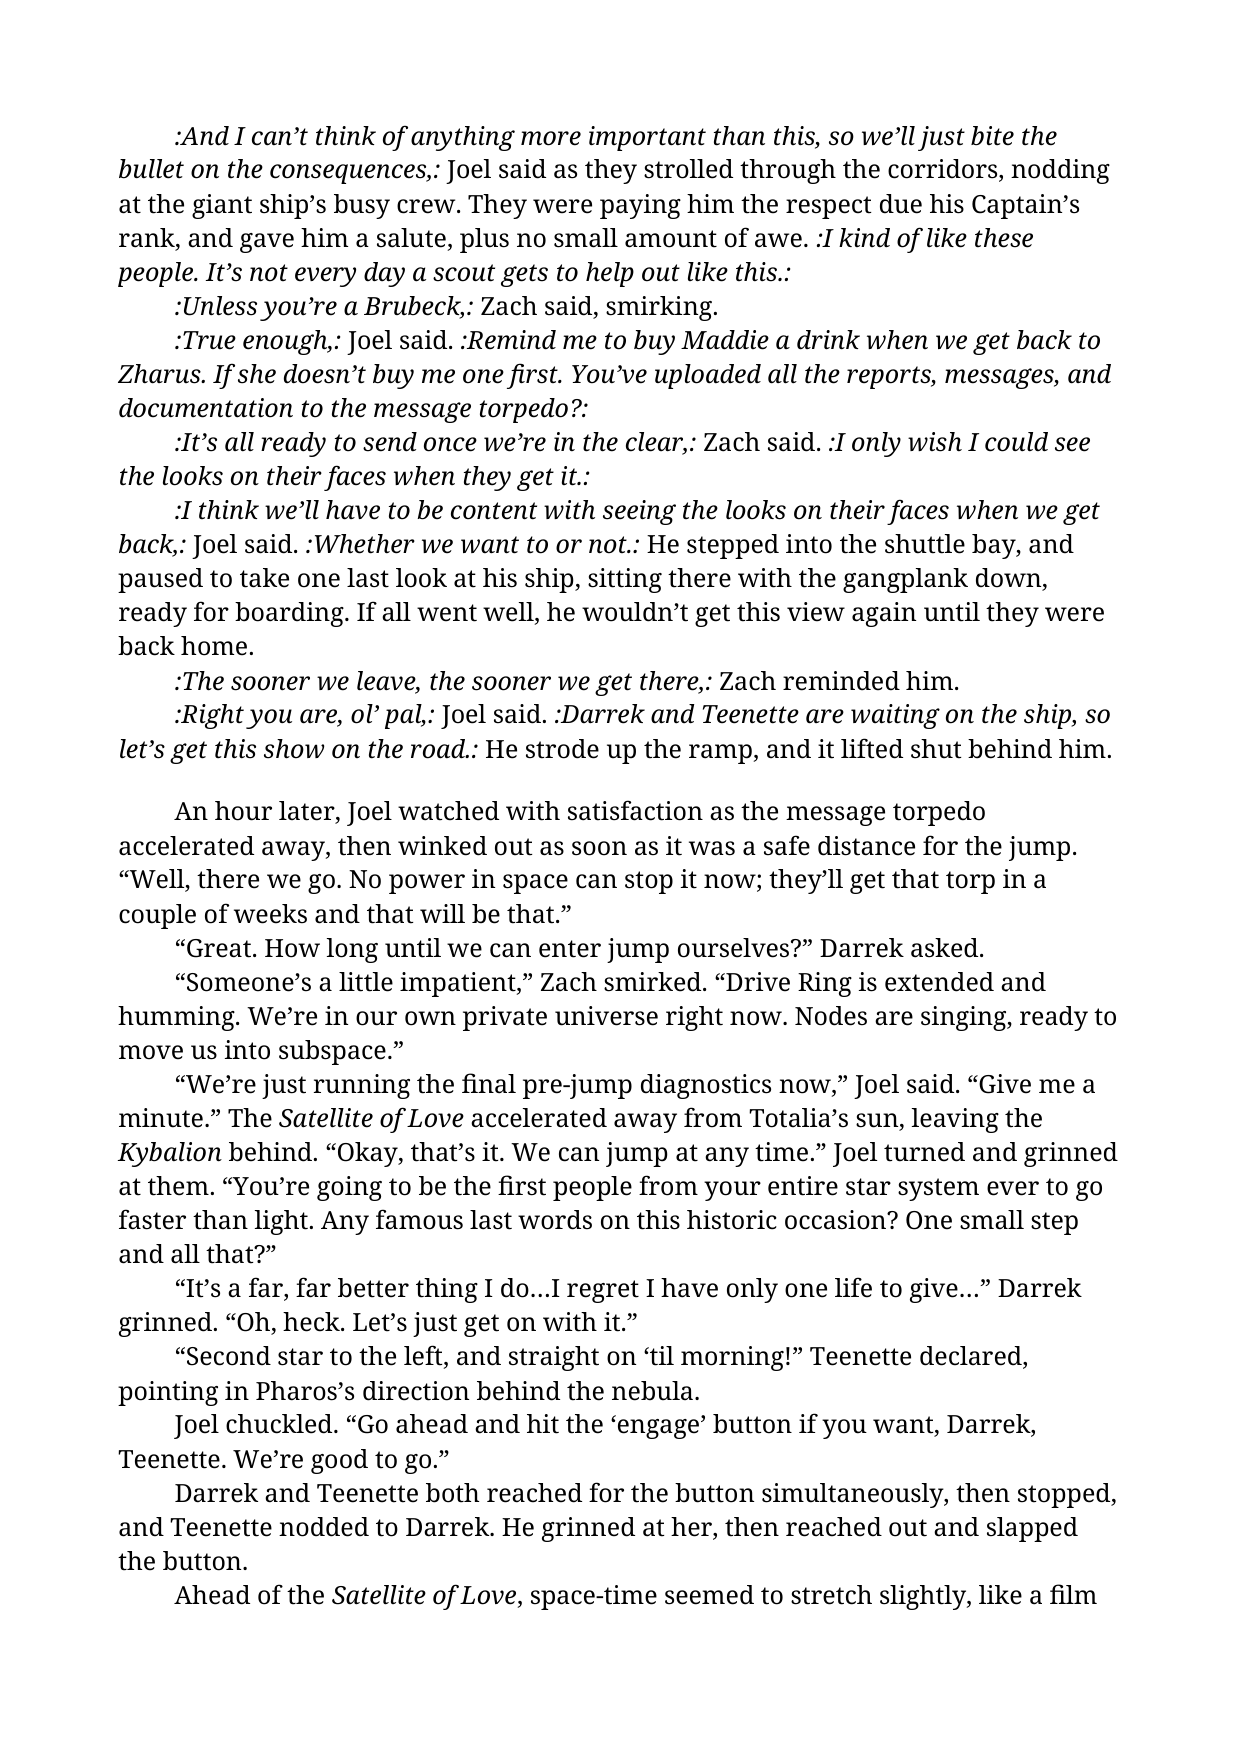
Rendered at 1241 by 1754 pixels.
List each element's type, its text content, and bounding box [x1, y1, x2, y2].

text “Second star to the left, and straight on ‘til morning!” Teenette declared, pointing in Pharos’s direction behind the nebula. [118, 1339, 1122, 1407]
text :I think we’ll have to be content with seeing the looks on their faces when we get back,: Joel said. :Whether we want to or not.: He stepped into the shuttle bay, and paused to take one last look at his ship, sitting there with the gangplank down, ready for boarding. If all went well, he wouldn’t get this view again until they were back home. [118, 493, 1122, 663]
text :The sooner we leave, the sooner we get there,: Zach reminded him. [118, 663, 1122, 697]
text :Unless you’re a Brubeck,: Zach said, smirking. [118, 288, 1122, 322]
text :Right you are, ol’ pal,: Joel said. :Darrek and Teenette are waiting on the ship, so let’s get this show on the road.: He strode up the ramp, and it lifted shut behind him. [118, 697, 1122, 765]
text :And I can’t think of anything more important than this, so we’ll just bite the bullet on the consequences,: Joel said as they strolled through the corridors, nodding at the giant ship’s busy crew. They were paying him the respect due his Captain’s rank, and gave him a salute, plus no small amount of awe. :I kind of like these people. It’s not every day a scout gets to help out like this.: [118, 118, 1122, 288]
text An hour later, Joel watched with satisfaction as the message torpedo accelerated away, then winked out as soon as it was a safe distance for the jump. “Well, there we go. No power in space can stop it now; they’ll get that torp in a couple of weeks and that will be that.” [118, 794, 1122, 930]
text Darrek and Teenette both reached for the button simultaneously, then stopped, and Teenette nodded to Darrek. He grinned at her, then reached out and slapped the button. [118, 1475, 1122, 1577]
text Joel chuckled. “Go ahead and hit the ‘engage’ button if you want, Darrek, Teenette. We’re good to go.” [118, 1407, 1122, 1475]
text :It’s all ready to send once we’re in the clear,: Zach said. :I only wish I could see the looks on their faces when they get it.: [118, 425, 1122, 493]
text “We’re just running the final pre-jump diagnostics now,” Joel said. “Give me a minute.” The Satellite of Love accelerated away from Totalia’s sun, leaving the Kybalion behind. “Okay, that’s it. We can jump at any time.” Joel turned and grinned at them. “You’re going to be the first people from your entire star system ever to go faster than light. Any famous last words on this historic occasion? One small step and all that?” [118, 1067, 1122, 1271]
text “Someone’s a little impatient,” Zach smirked. “Drive Ring is extended and humming. We’re in our own private universe right now. Nodes are singing, ready to move us into subspace.” [118, 964, 1122, 1067]
text Ahead of the Satellite of Love, space-time seemed to stretch slightly, like a film [118, 1577, 1122, 1612]
text “Great. How long until we can enter jump ourselves?” Darrek asked. [118, 930, 1122, 964]
text :True enough,: Joel said. :Remind me to buy Maddie a drink when we get back to Zharus. If she doesn’t buy me one first. You’ve uploaded all the reports, messages, and documentation to the message torpedo?: [118, 322, 1122, 425]
text “It’s a far, far better thing I do…I regret I have only one life to give…” Darrek grinned. “Oh, heck. Let’s just get on with it.” [118, 1271, 1122, 1339]
